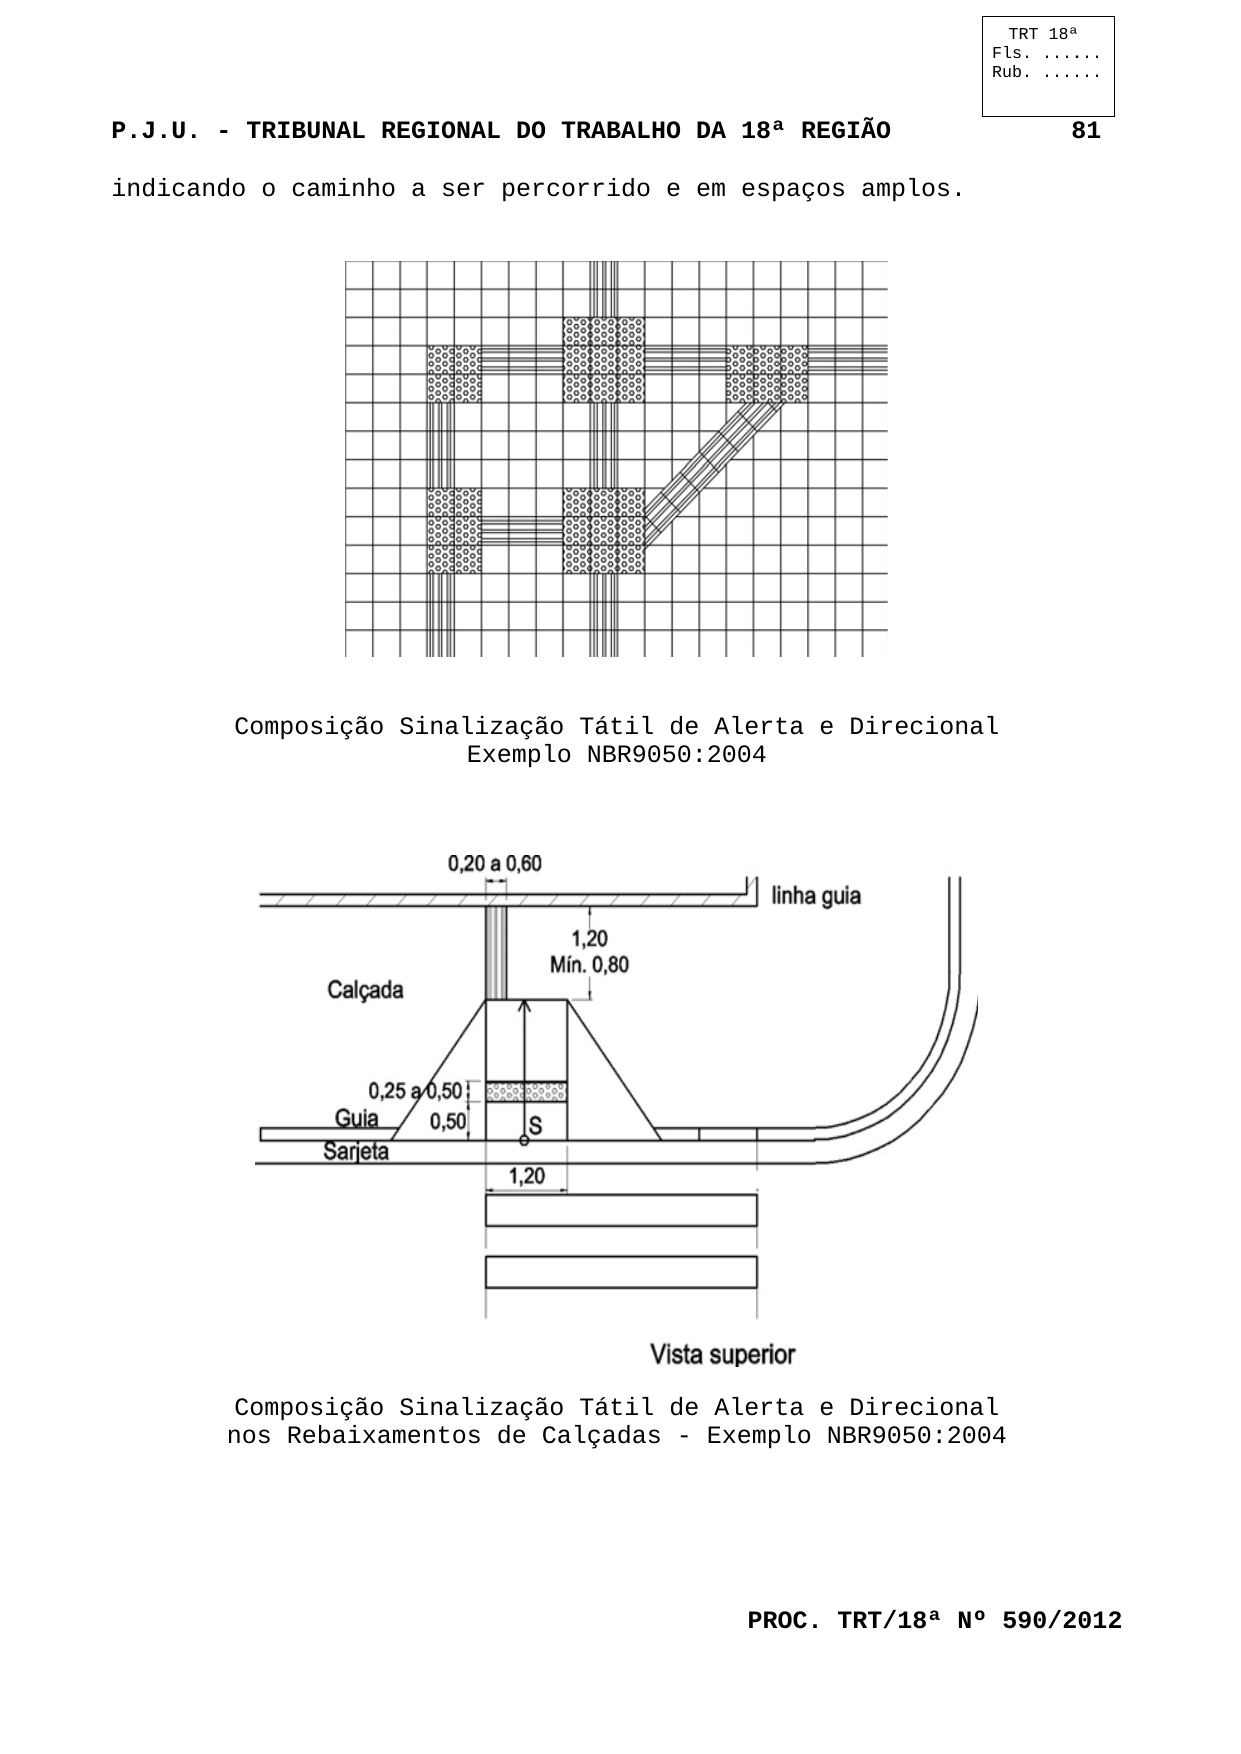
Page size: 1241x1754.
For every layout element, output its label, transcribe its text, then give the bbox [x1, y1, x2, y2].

text Exemplo NBR9050:2004 [111, 742, 1122, 770]
text Composição Sinalização Tátil de Alerta e Direcional [111, 713, 1122, 742]
text nos Rebaixamentos de Calçadas - Exemplo NBR9050:2004 [111, 1423, 1122, 1451]
text Composição Sinalização Tátil de Alerta e Direcional [111, 1394, 1122, 1423]
text indicando o caminho a ser percorrido e em espaços amplos. [111, 176, 1122, 204]
